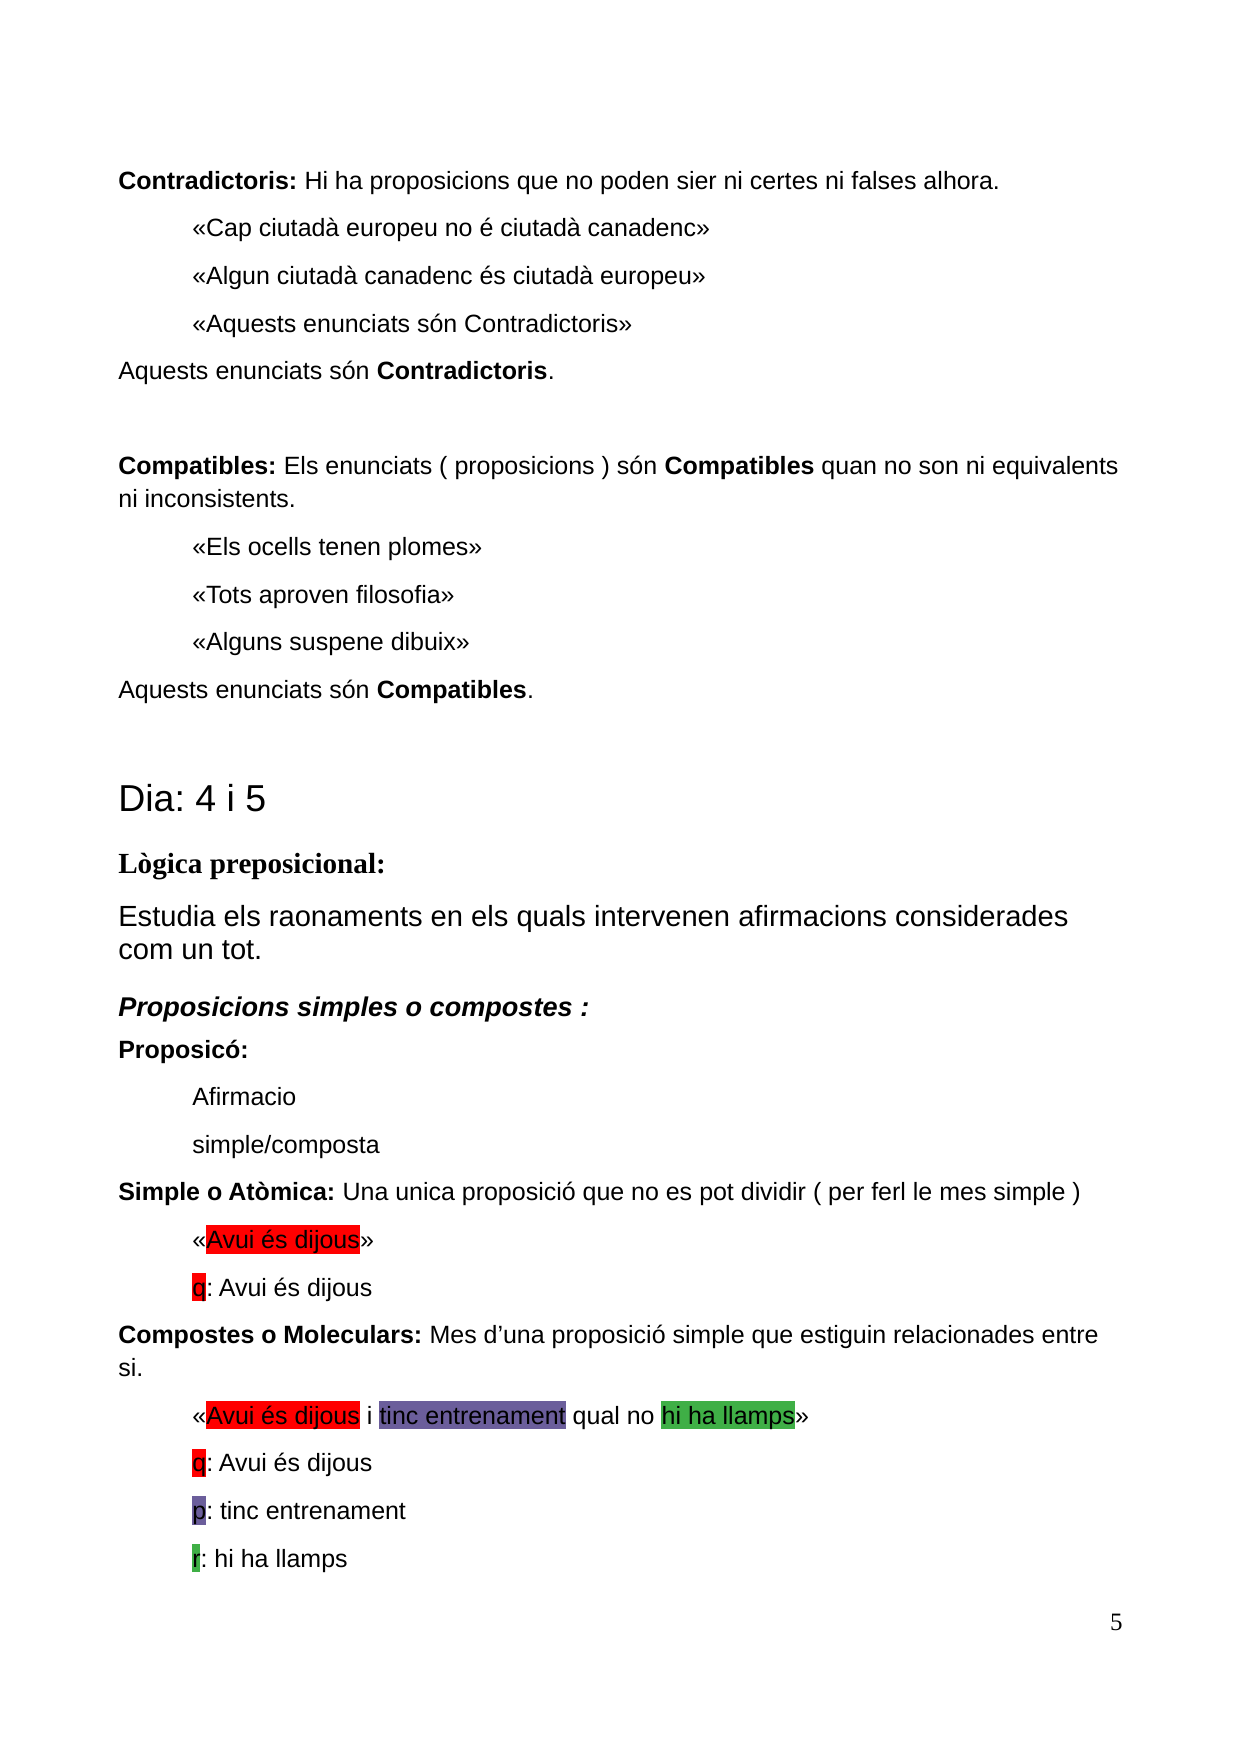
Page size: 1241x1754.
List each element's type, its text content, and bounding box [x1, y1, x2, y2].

subtitle Dia: 4 i 5 [118, 776, 1122, 819]
text «Avui és dijous i tinc entrenament qual no hi ha llamps» [118, 1401, 1122, 1429]
text «Aquests enunciats són Contradictoris» [118, 308, 1122, 337]
text Simple o Atòmica: Una unica proposició que no es pot dividir ( per ferl le mes simple ) [118, 1177, 1122, 1206]
text Aquests enunciats són Contradictoris. [118, 356, 1122, 385]
subtitle Proposicions simples o compostes : [118, 991, 1122, 1022]
text Compatibles: Els enunciats ( proposicions ) són Compatibles quan no son ni equivalents ni inconsistents. [118, 451, 1122, 513]
text simple/composta [118, 1130, 1122, 1158]
text q: Avui és dijous [118, 1448, 1122, 1477]
text Compostes o Moleculars: Mes d’una proposició simple que estiguin relacionades entre si. [118, 1320, 1122, 1382]
text Afirmacio [118, 1082, 1122, 1111]
text Proposicó: [118, 1034, 1122, 1063]
text Aquests enunciats són Compatibles. [118, 675, 1122, 703]
text «Tots aproven filosofia» [118, 579, 1122, 608]
text «Algun ciutadà canadenc és ciutadà europeu» [118, 261, 1122, 290]
text r: hi ha llamps [118, 1544, 1122, 1572]
text «Avui és dijous» [118, 1225, 1122, 1254]
text q: Avui és dijous [118, 1273, 1122, 1301]
text p: tinc entrenament [118, 1496, 1122, 1525]
text «Els ocells tenen plomes» [118, 532, 1122, 561]
subtitle Lògica preposicional: [118, 846, 1122, 880]
subtitle Estudia els raonaments en els quals intervenen afirmacions considerades com un tot. [118, 899, 1122, 966]
text Contradictoris: Hi ha proposicions que no poden sier ni certes ni falses alhora. [118, 166, 1122, 194]
text «Cap ciutadà europeu no é ciutadà canadenc» [118, 213, 1122, 242]
text «Alguns suspene dibuix» [118, 627, 1122, 656]
